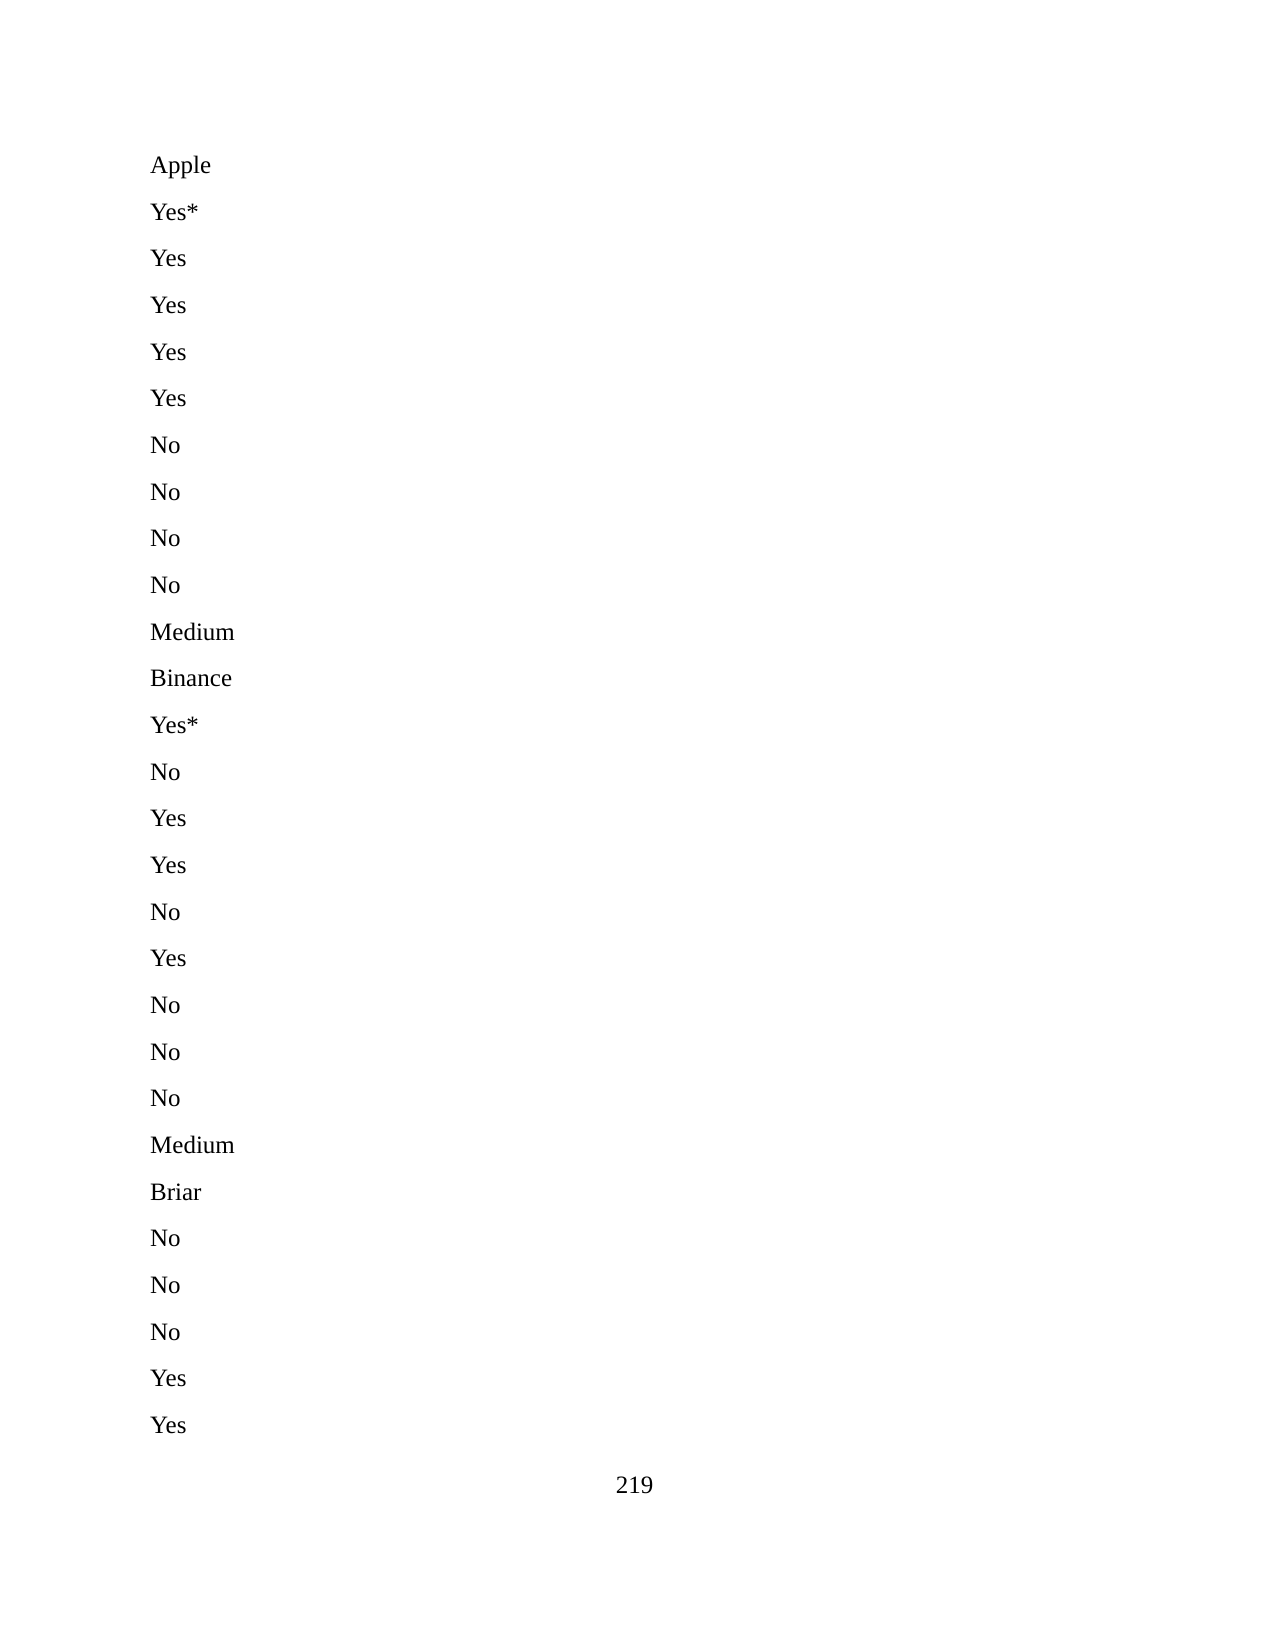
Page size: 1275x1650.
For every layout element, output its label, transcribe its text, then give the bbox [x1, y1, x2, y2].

text Yes [150, 1363, 1125, 1392]
text Yes* [150, 197, 1125, 225]
text No [150, 570, 1125, 599]
text No [150, 757, 1125, 785]
text Yes [150, 243, 1125, 272]
text Yes* [150, 710, 1125, 739]
text No [150, 1270, 1125, 1299]
text No [150, 897, 1125, 925]
text Yes [150, 1410, 1125, 1439]
text Yes [150, 337, 1125, 365]
text Yes [150, 850, 1125, 879]
text No [150, 1083, 1125, 1112]
text No [150, 430, 1125, 459]
text No [150, 477, 1125, 505]
text Medium [150, 617, 1125, 645]
text Apple [150, 150, 1125, 179]
text Yes [150, 383, 1125, 412]
text No [150, 1037, 1125, 1065]
text Medium [150, 1130, 1125, 1159]
text Yes [150, 803, 1125, 832]
text Briar [150, 1177, 1125, 1205]
text No [150, 523, 1125, 552]
text Binance [150, 663, 1125, 692]
text No [150, 990, 1125, 1019]
text Yes [150, 290, 1125, 319]
text Yes [150, 943, 1125, 972]
text No [150, 1317, 1125, 1345]
text No [150, 1223, 1125, 1252]
